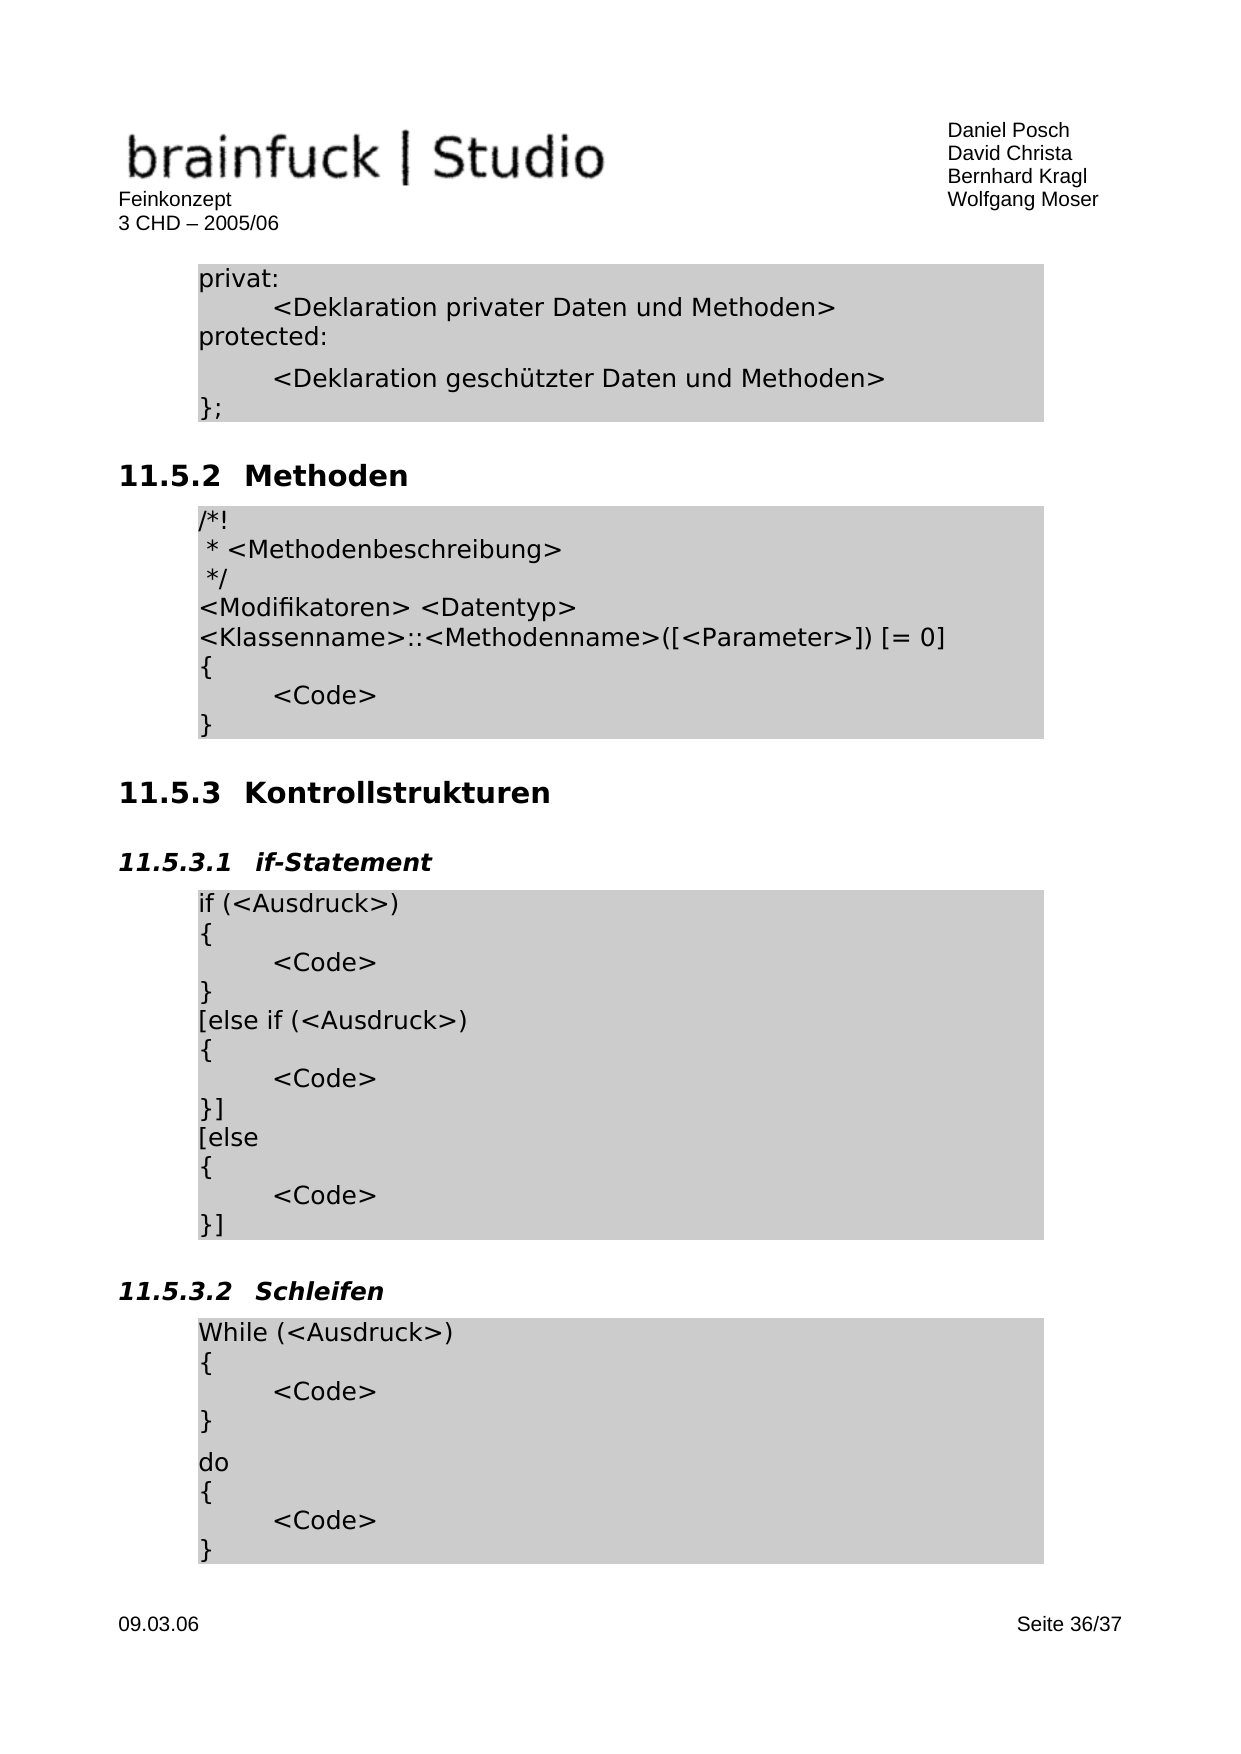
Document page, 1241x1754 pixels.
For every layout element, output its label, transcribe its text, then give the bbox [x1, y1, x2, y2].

text /*! * <Methodenbeschreibung> */ <Modifikatoren> <Datentyp> <Klassenname>::<Methodenname>([<Parameter>]) [= 0] { <Code> } [198, 506, 1044, 739]
text if (<Ausdruck>) { <Code> } [else if (<Ausdruck>) { <Code> }] [else { <Code> }] [198, 890, 1044, 1240]
text do { <Code> } [198, 1448, 1044, 1564]
subtitle Methoden [118, 459, 1122, 493]
text While (<Ausdruck>) { <Code> } [198, 1318, 1044, 1435]
picture [118, 118, 609, 187]
text privat: <Deklaration privater Daten und Methoden> protected: [198, 264, 1044, 351]
subtitle Schleifen [118, 1277, 1122, 1306]
subtitle Kontrollstrukturen [118, 777, 1122, 811]
text <Deklaration geschützter Daten und Methoden> }; [198, 364, 1044, 422]
subtitle if-Statement [118, 848, 1122, 877]
